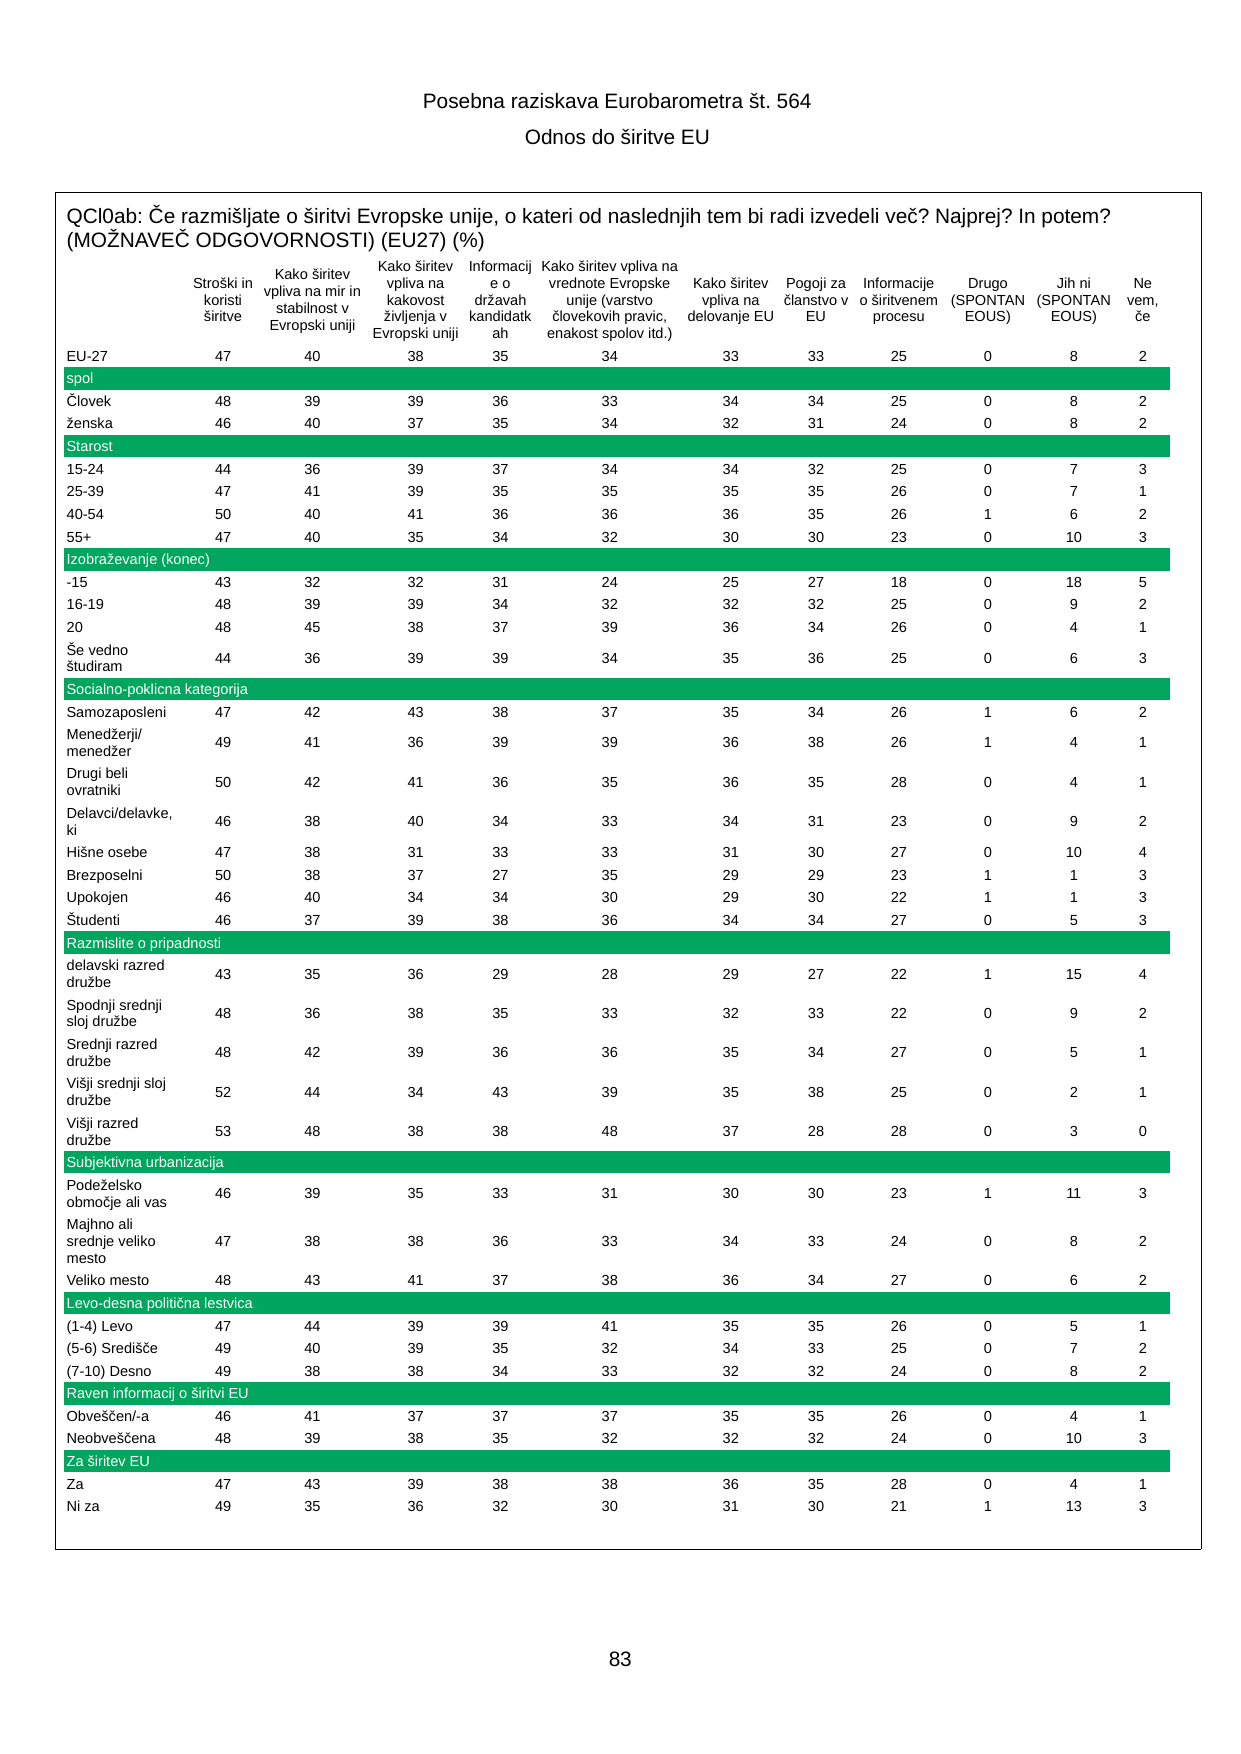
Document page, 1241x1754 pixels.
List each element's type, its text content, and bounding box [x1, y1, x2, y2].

table_cell 47 [187, 700, 259, 723]
table_cell 3 [1115, 525, 1170, 548]
table_cell (5-6) Središče [64, 1337, 187, 1359]
table_cell 35 [366, 1174, 465, 1213]
table_cell 1 [1115, 1072, 1170, 1112]
table_cell 4 [1032, 1405, 1115, 1427]
table_cell Še vedno študiram [64, 638, 187, 678]
table_cell 44 [259, 1314, 366, 1337]
table_cell 34 [465, 802, 535, 841]
table_cell 25 [854, 593, 943, 616]
table_cell Menedžerji/menedžer [64, 723, 187, 762]
table_cell 0 [943, 1213, 1032, 1269]
table_cell 32 [684, 412, 777, 435]
table_cell 35 [465, 412, 535, 435]
table_cell 0 [943, 841, 1032, 864]
table_cell 0 [943, 480, 1032, 503]
table_cell 27 [854, 841, 943, 864]
table_cell Podeželsko območje ali vas [64, 1174, 187, 1213]
table_cell Kako širitev vpliva na delovanje EU [684, 255, 777, 344]
table_cell 39 [535, 616, 684, 638]
table_cell (1-4) Levo [64, 1314, 187, 1337]
table_cell 18 [1032, 571, 1115, 593]
table_cell 46 [187, 1174, 259, 1213]
table_cell 29 [465, 954, 535, 993]
table_cell 27 [778, 571, 854, 593]
table_cell 40 [259, 345, 366, 367]
table_cell Človek [64, 390, 187, 412]
table_cell 22 [854, 954, 943, 993]
table_cell 35 [684, 1405, 777, 1427]
table_cell 46 [187, 412, 259, 435]
table_cell 34 [684, 909, 777, 931]
table_cell 34 [778, 700, 854, 723]
table_cell 2 [1115, 1360, 1170, 1382]
table_cell 38 [535, 1473, 684, 1495]
table_cell 34 [684, 390, 777, 412]
table_cell Informacije o širitvenem procesu [854, 255, 943, 344]
table_cell 23 [854, 802, 943, 841]
table_cell 5 [1032, 1314, 1115, 1337]
table_cell 8 [1032, 390, 1115, 412]
table_cell 0 [943, 638, 1032, 678]
table_cell 26 [854, 723, 943, 762]
table_cell Študenti [64, 909, 187, 931]
table_cell 49 [187, 1337, 259, 1359]
table_cell 36 [465, 503, 535, 525]
table_cell 38 [259, 841, 366, 864]
table_cell 34 [778, 1269, 854, 1292]
table_cell 15-24 [64, 458, 187, 480]
table_cell 40 [259, 412, 366, 435]
table_cell 26 [854, 503, 943, 525]
table_cell 32 [778, 593, 854, 616]
table_cell 5 [1032, 1033, 1115, 1072]
table_cell 30 [684, 525, 777, 548]
table_cell 26 [854, 1314, 943, 1337]
table_cell 3 [1115, 1174, 1170, 1213]
table_cell Srednji razred družbe [64, 1033, 187, 1072]
table_cell 25-39 [64, 480, 187, 503]
table_cell 1 [943, 886, 1032, 909]
table_cell 39 [535, 1072, 684, 1112]
table_cell 2 [1115, 1213, 1170, 1269]
table_cell 34 [778, 909, 854, 931]
table_cell 0 [943, 593, 1032, 616]
table_cell 48 [187, 1427, 259, 1450]
table_cell 2 [1115, 345, 1170, 367]
table_header QCl0ab: Če razmišljate o širitvi Evropske unije, o kateri od naslednjih tem bi radi izvedeli več? Najprej? In potem? (MOŽNAVEČ ODGOVORNOSTI) (EU27) (%) [64, 201, 1170, 255]
table_cell 40 [259, 886, 366, 909]
table_cell 55+ [64, 525, 187, 548]
table_cell 0 [943, 1314, 1032, 1337]
table_cell 38 [465, 1112, 535, 1151]
table_cell 32 [535, 525, 684, 548]
table_cell 39 [259, 1174, 366, 1213]
table_cell 29 [684, 954, 777, 993]
table_cell 33 [465, 1174, 535, 1213]
table_cell 6 [1032, 503, 1115, 525]
table_cell 25 [684, 571, 777, 593]
table_cell 36 [535, 503, 684, 525]
table_cell 48 [187, 1269, 259, 1292]
table_cell Izobraževanje (konec) [64, 548, 1170, 571]
table_cell 34 [684, 1213, 777, 1269]
table_cell 34 [465, 525, 535, 548]
table_cell 0 [943, 1360, 1032, 1382]
table_cell 28 [854, 762, 943, 802]
table_cell 36 [259, 638, 366, 678]
table_cell 2 [1115, 700, 1170, 723]
table_cell 34 [778, 1033, 854, 1072]
table_cell 36 [259, 458, 366, 480]
table_cell 2 [1115, 1337, 1170, 1359]
table_cell Kako širitev vpliva na kakovost življenja v Evropski uniji [366, 255, 465, 344]
table_cell 46 [187, 886, 259, 909]
table_cell Raven informacij o širitvi EU [64, 1382, 1170, 1405]
table_cell 41 [259, 480, 366, 503]
table_cell 38 [366, 1213, 465, 1269]
table_cell 31 [778, 802, 854, 841]
table_cell 36 [465, 390, 535, 412]
table_cell [64, 255, 187, 344]
table_cell 0 [943, 1072, 1032, 1112]
table_cell 2 [1115, 1269, 1170, 1292]
table_cell 3 [1115, 1427, 1170, 1450]
table_cell 48 [187, 994, 259, 1033]
table_cell 39 [366, 1314, 465, 1337]
table_cell Levo-desna politična lestvica [64, 1292, 1170, 1314]
table_cell 25 [854, 638, 943, 678]
table_cell 38 [778, 723, 854, 762]
table_cell 49 [187, 1360, 259, 1382]
table_cell 24 [854, 1360, 943, 1382]
table_cell -15 [64, 571, 187, 593]
table_cell 24 [854, 1213, 943, 1269]
table_cell 1 [1115, 762, 1170, 802]
table_cell 31 [535, 1174, 684, 1213]
table_cell 32 [535, 1427, 684, 1450]
table_cell 0 [943, 571, 1032, 593]
table_cell Kako širitev vpliva na mir in stabilnost v Evropski uniji [259, 255, 366, 344]
table_cell 35 [259, 1495, 366, 1518]
table_cell 0 [943, 994, 1032, 1033]
table_cell 32 [684, 994, 777, 1033]
table_cell 41 [259, 723, 366, 762]
table_cell 3 [1032, 1112, 1115, 1151]
table_cell 39 [366, 390, 465, 412]
table_cell 39 [366, 1033, 465, 1072]
table_cell 28 [854, 1112, 943, 1151]
table_cell 37 [535, 1405, 684, 1427]
table_cell 5 [1032, 909, 1115, 931]
table_cell 35 [684, 700, 777, 723]
table_cell 24 [535, 571, 684, 593]
table_cell 37 [465, 1405, 535, 1427]
table_cell 0 [943, 1473, 1032, 1495]
table_cell Za širitev EU [64, 1450, 1170, 1472]
table_cell 26 [854, 1405, 943, 1427]
table_cell 44 [187, 458, 259, 480]
table_cell 36 [465, 1033, 535, 1072]
table_cell 35 [778, 762, 854, 802]
table_cell 27 [465, 864, 535, 886]
table_cell Kako širitev vpliva na vrednote Evropske unije (varstvo človekovih pravic, enakost spolov itd.) [535, 255, 684, 344]
table_cell 32 [684, 1427, 777, 1450]
table_cell 39 [366, 593, 465, 616]
table_cell 29 [684, 886, 777, 909]
table_cell 35 [366, 525, 465, 548]
table_cell 0 [943, 762, 1032, 802]
table_cell 37 [684, 1112, 777, 1151]
table_cell 41 [535, 1314, 684, 1337]
table_cell 25 [854, 390, 943, 412]
table_cell 1 [1115, 616, 1170, 638]
table_cell 39 [259, 390, 366, 412]
table_cell 37 [366, 864, 465, 886]
table_cell 27 [854, 909, 943, 931]
table_cell 38 [535, 1269, 684, 1292]
table_cell 0 [943, 1033, 1032, 1072]
table_cell 32 [259, 571, 366, 593]
table_cell 3 [1115, 864, 1170, 886]
table_cell 1 [1032, 886, 1115, 909]
table_cell 47 [187, 1314, 259, 1337]
table_cell 7 [1032, 458, 1115, 480]
table_cell 27 [854, 1269, 943, 1292]
table_cell Upokojen [64, 886, 187, 909]
table_cell 9 [1032, 593, 1115, 616]
table_cell Starost [64, 435, 1170, 457]
table_cell 7 [1032, 1337, 1115, 1359]
table_cell 9 [1032, 802, 1115, 841]
table_cell 41 [366, 503, 465, 525]
table_cell 47 [187, 841, 259, 864]
table_cell 30 [535, 1495, 684, 1518]
table_cell 0 [943, 525, 1032, 548]
table_cell Neobveščena [64, 1427, 187, 1450]
table_cell 7 [1032, 480, 1115, 503]
table_cell 36 [465, 1213, 535, 1269]
table_cell 37 [259, 909, 366, 931]
table_cell Majhno ali srednje veliko mesto [64, 1213, 187, 1269]
table_cell 25 [854, 1337, 943, 1359]
table_cell 6 [1032, 638, 1115, 678]
table_cell 2 [1032, 1072, 1115, 1112]
table_cell 38 [259, 802, 366, 841]
table_cell 0 [943, 390, 1032, 412]
table_cell 35 [535, 480, 684, 503]
table_cell 4 [1032, 762, 1115, 802]
table_cell 0 [943, 458, 1032, 480]
table_cell Informacije o državah kandidatkah [465, 255, 535, 344]
table_cell 36 [366, 954, 465, 993]
table_cell 37 [366, 412, 465, 435]
table_cell 31 [684, 841, 777, 864]
table_cell 36 [684, 1473, 777, 1495]
table_cell 50 [187, 503, 259, 525]
table_cell 2 [1115, 593, 1170, 616]
table_cell 0 [943, 802, 1032, 841]
table_cell 1 [943, 503, 1032, 525]
table_cell 35 [465, 1337, 535, 1359]
table_cell 23 [854, 864, 943, 886]
table_cell 26 [854, 480, 943, 503]
table_cell 39 [465, 638, 535, 678]
table_cell 35 [465, 480, 535, 503]
table_cell 0 [943, 909, 1032, 931]
table_cell 36 [684, 762, 777, 802]
table_cell 35 [684, 480, 777, 503]
table_cell 8 [1032, 412, 1115, 435]
table_cell 0 [943, 616, 1032, 638]
table_cell 18 [854, 571, 943, 593]
table_cell 33 [465, 841, 535, 864]
table_cell 28 [778, 1112, 854, 1151]
table_cell 4 [1032, 1473, 1115, 1495]
table_cell Za [64, 1473, 187, 1495]
table_cell 48 [187, 1033, 259, 1072]
table_cell 45 [259, 616, 366, 638]
table_cell 35 [535, 762, 684, 802]
table_cell Stroški in koristi širitve [187, 255, 259, 344]
table_cell Obveščen/-a [64, 1405, 187, 1427]
table_cell 1 [943, 723, 1032, 762]
table_cell 47 [187, 480, 259, 503]
table_cell 41 [259, 1405, 366, 1427]
table_cell 38 [465, 909, 535, 931]
table_cell 35 [684, 638, 777, 678]
table_cell 30 [778, 886, 854, 909]
table_cell 35 [778, 1405, 854, 1427]
table_cell 32 [366, 571, 465, 593]
table_cell Ni za [64, 1495, 187, 1518]
table_cell Brezposelni [64, 864, 187, 886]
table_cell 47 [187, 345, 259, 367]
table_cell 31 [465, 571, 535, 593]
table_cell 30 [535, 886, 684, 909]
table_cell 1 [1115, 1473, 1170, 1495]
table_cell 48 [187, 593, 259, 616]
table_cell 32 [535, 593, 684, 616]
table_cell 49 [187, 723, 259, 762]
table_cell 38 [259, 1360, 366, 1382]
table_cell 32 [465, 1495, 535, 1518]
table_cell 31 [366, 841, 465, 864]
table_cell 22 [854, 886, 943, 909]
table_cell 43 [187, 571, 259, 593]
table_cell 1 [1115, 723, 1170, 762]
table_cell 8 [1032, 345, 1115, 367]
table_cell 36 [535, 1033, 684, 1072]
table_cell 1 [943, 1495, 1032, 1518]
table_cell 36 [684, 503, 777, 525]
table_cell 11 [1032, 1174, 1115, 1213]
table_cell 30 [778, 525, 854, 548]
table_cell 47 [187, 1473, 259, 1495]
table_cell Hišne osebe [64, 841, 187, 864]
table_cell 34 [465, 1360, 535, 1382]
table_cell ženska [64, 412, 187, 435]
table_cell 38 [366, 1360, 465, 1382]
table_cell 30 [778, 1174, 854, 1213]
table_cell 2 [1115, 390, 1170, 412]
table_cell 20 [64, 616, 187, 638]
table_cell 31 [778, 412, 854, 435]
table_cell 34 [684, 1337, 777, 1359]
table_cell 35 [778, 1473, 854, 1495]
table_cell 5 [1115, 571, 1170, 593]
table_cell Delavci/delavke, ki [64, 802, 187, 841]
table_cell 1 [943, 954, 1032, 993]
table_cell 34 [535, 638, 684, 678]
table_cell 48 [187, 616, 259, 638]
table_cell 1 [943, 1174, 1032, 1213]
table_cell 35 [535, 864, 684, 886]
table_cell 44 [187, 638, 259, 678]
table_cell 33 [535, 802, 684, 841]
table_cell 28 [854, 1473, 943, 1495]
table_cell Drugo (SPONTANEOUS) [943, 255, 1032, 344]
table_cell 30 [778, 1495, 854, 1518]
table_cell 4 [1115, 841, 1170, 864]
table_cell 49 [187, 1495, 259, 1518]
table_cell 37 [465, 1269, 535, 1292]
table_cell 34 [465, 593, 535, 616]
table_cell 48 [187, 390, 259, 412]
table_cell 1 [1115, 1405, 1170, 1427]
table_cell 0 [943, 1112, 1032, 1151]
table_cell 0 [943, 1269, 1032, 1292]
table_cell 36 [684, 723, 777, 762]
table_cell 43 [259, 1269, 366, 1292]
table_cell 22 [854, 994, 943, 1033]
table_cell 0 [943, 1405, 1032, 1427]
table_cell 37 [465, 458, 535, 480]
table_cell 32 [684, 593, 777, 616]
table_cell 38 [465, 1473, 535, 1495]
table_cell 33 [778, 345, 854, 367]
table_cell 0 [943, 345, 1032, 367]
table_cell 27 [854, 1033, 943, 1072]
table_cell 33 [535, 841, 684, 864]
table_cell 39 [259, 1427, 366, 1450]
table_cell 33 [535, 1360, 684, 1382]
table_cell 47 [187, 1213, 259, 1269]
table_cell 36 [535, 909, 684, 931]
table_cell 38 [259, 1213, 366, 1269]
table_cell 33 [535, 1213, 684, 1269]
table_cell 35 [259, 954, 366, 993]
table_cell 35 [684, 1033, 777, 1072]
table_cell 35 [465, 994, 535, 1033]
table_cell 43 [187, 954, 259, 993]
table_cell 27 [778, 954, 854, 993]
table_cell 33 [778, 1337, 854, 1359]
table_cell 38 [366, 616, 465, 638]
table_cell 40 [259, 503, 366, 525]
table_cell 41 [366, 1269, 465, 1292]
table_cell 15 [1032, 954, 1115, 993]
table_cell 35 [778, 480, 854, 503]
table_cell 36 [465, 762, 535, 802]
table_cell Subjektivna urbanizacija [64, 1151, 1170, 1173]
table_cell 10 [1032, 525, 1115, 548]
table_cell 2 [1115, 994, 1170, 1033]
table_cell 13 [1032, 1495, 1115, 1518]
table_cell 34 [535, 412, 684, 435]
table_cell 40 [259, 1337, 366, 1359]
table_cell 1 [1115, 1033, 1170, 1072]
table_cell 35 [465, 1427, 535, 1450]
table_cell 34 [684, 458, 777, 480]
table_cell 2 [1115, 802, 1170, 841]
table_cell 6 [1032, 700, 1115, 723]
table_cell 32 [778, 1427, 854, 1450]
table_cell 36 [366, 1495, 465, 1518]
table_cell 39 [465, 723, 535, 762]
table_cell 53 [187, 1112, 259, 1151]
table_cell 44 [259, 1072, 366, 1112]
table_cell 43 [366, 700, 465, 723]
table_cell 34 [778, 616, 854, 638]
table_cell 26 [854, 700, 943, 723]
table_cell 38 [366, 345, 465, 367]
table_cell 39 [366, 1473, 465, 1495]
table_cell 38 [465, 700, 535, 723]
table_cell 1 [943, 864, 1032, 886]
table_cell 48 [535, 1112, 684, 1151]
table_cell 34 [535, 458, 684, 480]
table_cell 24 [854, 1427, 943, 1450]
table_cell Samozaposleni [64, 700, 187, 723]
table_cell 42 [259, 700, 366, 723]
table_cell 34 [684, 802, 777, 841]
table_cell Pogoji za članstvo v EU [778, 255, 854, 344]
table_cell Socialno-poklicna kategorija [64, 678, 1170, 700]
table_cell Ne vem, če [1115, 255, 1170, 344]
table_cell Spodnji srednji sloj družbe [64, 994, 187, 1033]
table_cell 34 [366, 886, 465, 909]
table_cell 35 [684, 1072, 777, 1112]
table_cell 41 [366, 762, 465, 802]
table_cell 24 [854, 412, 943, 435]
table_cell 3 [1115, 638, 1170, 678]
table_cell 10 [1032, 1427, 1115, 1450]
table_cell 40-54 [64, 503, 187, 525]
table_cell 39 [366, 1337, 465, 1359]
table_cell 36 [778, 638, 854, 678]
table_cell 39 [366, 638, 465, 678]
table_cell 38 [778, 1072, 854, 1112]
table_cell 1 [943, 700, 1032, 723]
table_cell 36 [684, 1269, 777, 1292]
table_cell 52 [187, 1072, 259, 1112]
table_cell 39 [366, 480, 465, 503]
table_cell 39 [259, 593, 366, 616]
table_cell 28 [535, 954, 684, 993]
table_cell 37 [465, 616, 535, 638]
table_cell 23 [854, 1174, 943, 1213]
table_cell 25 [854, 1072, 943, 1112]
table_cell 9 [1032, 994, 1115, 1033]
table_cell 1 [1115, 480, 1170, 503]
table_cell 21 [854, 1495, 943, 1518]
table_cell 4 [1032, 616, 1115, 638]
table_cell 50 [187, 762, 259, 802]
table_cell 35 [465, 345, 535, 367]
table_cell 33 [535, 390, 684, 412]
table_cell 36 [366, 723, 465, 762]
table_cell 32 [535, 1337, 684, 1359]
table_cell 34 [366, 1072, 465, 1112]
table_cell 38 [366, 994, 465, 1033]
table_cell 39 [366, 458, 465, 480]
table_cell 33 [778, 994, 854, 1033]
table_cell 36 [684, 616, 777, 638]
table_cell 30 [778, 841, 854, 864]
table_cell Razmislite o pripadnosti [64, 931, 1170, 954]
table_cell 47 [187, 525, 259, 548]
table_cell 35 [684, 1314, 777, 1337]
table_cell 40 [259, 525, 366, 548]
table_cell 30 [684, 1174, 777, 1213]
table_cell 4 [1032, 723, 1115, 762]
table_cell 23 [854, 525, 943, 548]
table_cell 35 [778, 1314, 854, 1337]
table_cell 8 [1032, 1213, 1115, 1269]
table_cell 37 [535, 700, 684, 723]
table_cell (7-10) Desno [64, 1360, 187, 1382]
table_cell 34 [778, 390, 854, 412]
table_cell 42 [259, 1033, 366, 1072]
table_cell 0 [943, 1337, 1032, 1359]
table_cell 31 [684, 1495, 777, 1518]
table_cell 46 [187, 1405, 259, 1427]
table_cell 2 [1115, 412, 1170, 435]
table_cell 46 [187, 802, 259, 841]
table_cell 33 [684, 345, 777, 367]
table_cell Drugi beli ovratniki [64, 762, 187, 802]
table_cell 1 [1032, 864, 1115, 886]
table_cell 38 [366, 1427, 465, 1450]
table_cell delavski razred družbe [64, 954, 187, 993]
table_cell 3 [1115, 886, 1170, 909]
table_cell 0 [943, 1427, 1032, 1450]
table_cell Višji srednji sloj družbe [64, 1072, 187, 1112]
table_cell 50 [187, 864, 259, 886]
table_cell 34 [535, 345, 684, 367]
table_cell 38 [259, 864, 366, 886]
table_cell 16-19 [64, 593, 187, 616]
table_cell 33 [778, 1213, 854, 1269]
table_cell 4 [1115, 954, 1170, 993]
table_cell 0 [1115, 1112, 1170, 1151]
table_cell 3 [1115, 1495, 1170, 1518]
table_cell 39 [465, 1314, 535, 1337]
table_cell 34 [465, 886, 535, 909]
table_cell 36 [259, 994, 366, 1033]
table_cell 43 [259, 1473, 366, 1495]
table_cell 32 [778, 458, 854, 480]
table_cell 3 [1115, 458, 1170, 480]
table_cell 42 [259, 762, 366, 802]
table_cell 39 [366, 909, 465, 931]
table_cell Jih ni (SPONTANEOUS) [1032, 255, 1115, 344]
table_cell 3 [1115, 909, 1170, 931]
table_cell EU-27 [64, 345, 187, 367]
table_cell 35 [778, 503, 854, 525]
table_cell 33 [535, 994, 684, 1033]
table_cell 38 [366, 1112, 465, 1151]
table_cell 29 [684, 864, 777, 886]
table_cell 43 [465, 1072, 535, 1112]
table_cell 0 [943, 412, 1032, 435]
table_cell 40 [366, 802, 465, 841]
table_cell 10 [1032, 841, 1115, 864]
table_cell Višji razred družbe [64, 1112, 187, 1151]
table_cell 25 [854, 345, 943, 367]
table_cell 29 [778, 864, 854, 886]
table_cell 26 [854, 616, 943, 638]
table_cell 46 [187, 909, 259, 931]
table_cell 1 [1115, 1314, 1170, 1337]
table_cell 48 [259, 1112, 366, 1151]
table_cell 32 [778, 1360, 854, 1382]
table_cell 39 [535, 723, 684, 762]
table_cell 37 [366, 1405, 465, 1427]
table_cell 8 [1032, 1360, 1115, 1382]
table_cell Veliko mesto [64, 1269, 187, 1292]
table_cell spol [64, 367, 1170, 390]
table_cell 25 [854, 458, 943, 480]
table_cell 32 [684, 1360, 777, 1382]
table_cell 6 [1032, 1269, 1115, 1292]
table_cell 2 [1115, 503, 1170, 525]
